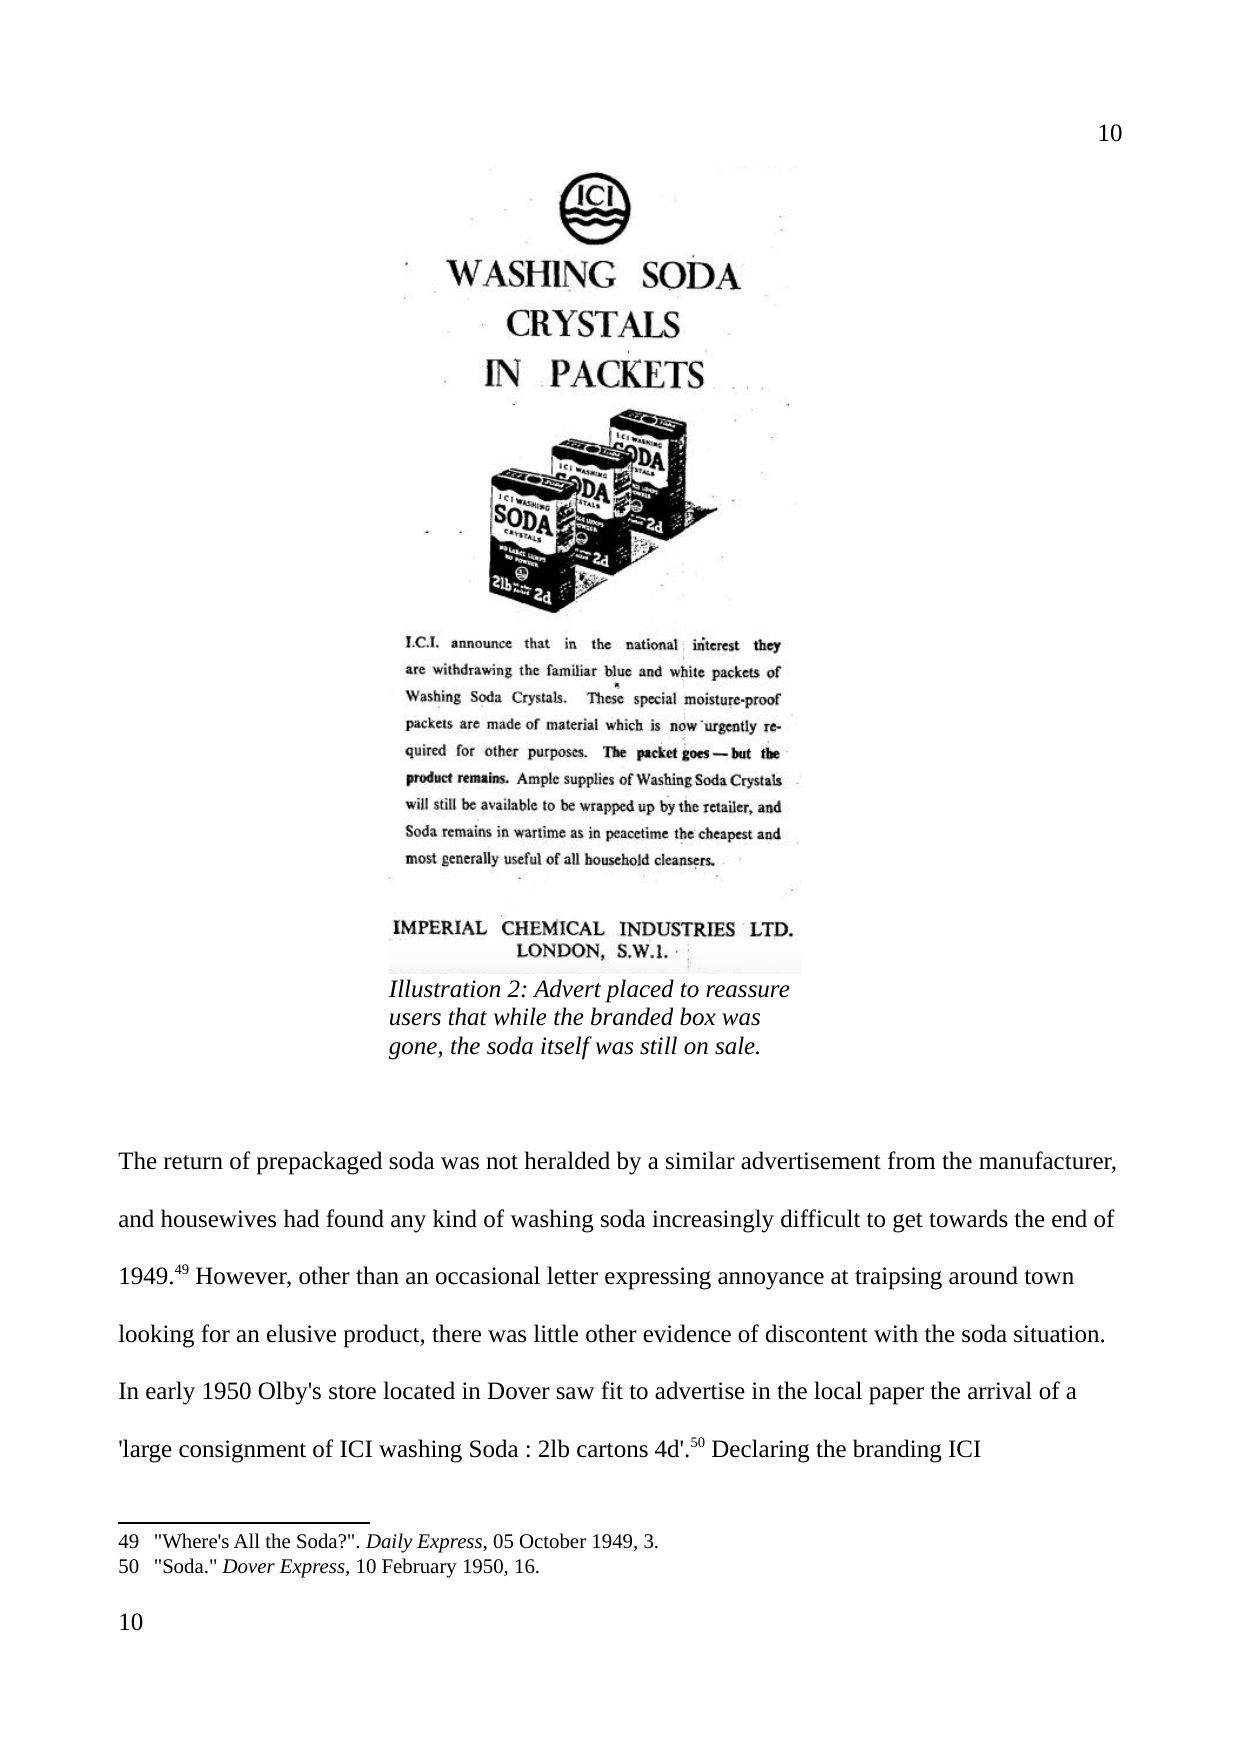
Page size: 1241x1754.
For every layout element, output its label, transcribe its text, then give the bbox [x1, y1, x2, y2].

text "Where's All the Soda?". Daily Express, 05 October 1949, 3. [118, 1529, 1122, 1553]
text Illustration 2: Advert placed to reassure users that while the branded box was gone, the soda itself was still on sale. [389, 974, 801, 1060]
picture [388, 166, 802, 974]
text The return of prepackaged soda was not heralded by a similar advertisement from the manufacturer, and housewives had found any kind of washing soda increasingly difficult to get towards the end of 1949. However, other than an occasional letter expressing annoyance at traipsing around town looking for an elusive product, there was little other evidence of discontent with the soda situation. In early 1950 Olby's store located in Dover saw fit to advertise in the local paper the arrival of a 'large consignment of ICI washing Soda : 2lb cartons 4d'. Declaring the branding ICI [118, 1146, 1122, 1462]
text "Soda." Dover Express, 10 February 1950, 16. [118, 1553, 1122, 1578]
